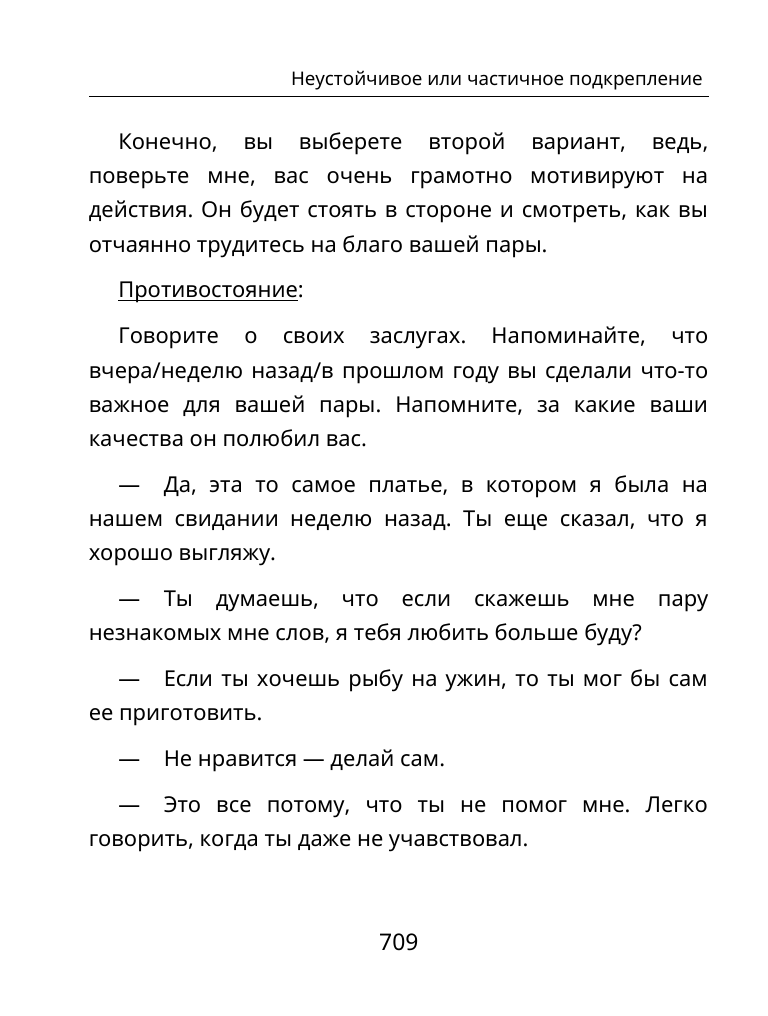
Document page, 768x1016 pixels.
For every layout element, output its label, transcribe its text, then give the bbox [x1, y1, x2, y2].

text Противостояние: [88, 274, 709, 304]
text Конечно, вы выберете второй вариант, ведь, поверьте мне, вас очень грамотно мотивируют на действия. Он будет стоять в стороне и смотреть, как вы отчаянно трудитесь на благо вашей пары. [88, 126, 709, 258]
list Ты думаешь, что если скажешь мне пару незнакомых мне слов, я тебя любить больше буду? [88, 583, 709, 647]
list Если ты хочешь рыбу на ужин, то ты мог бы сам ее приготовить. [88, 663, 709, 727]
text Говорите о своих заслугах. Напоминайте, что вчера/неделю назад/в прошлом году вы сделали что-то важное для вашей пары. Напомните, за какие ваши качества он полюбил вас. [88, 320, 709, 453]
list Да, эта то самое платье, в котором я была на нашем свидании неделю назад. Ты еще сказал, что я хорошо выгляжу. [88, 469, 709, 567]
list Не нравится — делай сам. [88, 743, 709, 773]
list Это все потому, что ты не помог мне. Легко говорить, когда ты даже не учавствовал. [88, 789, 709, 853]
